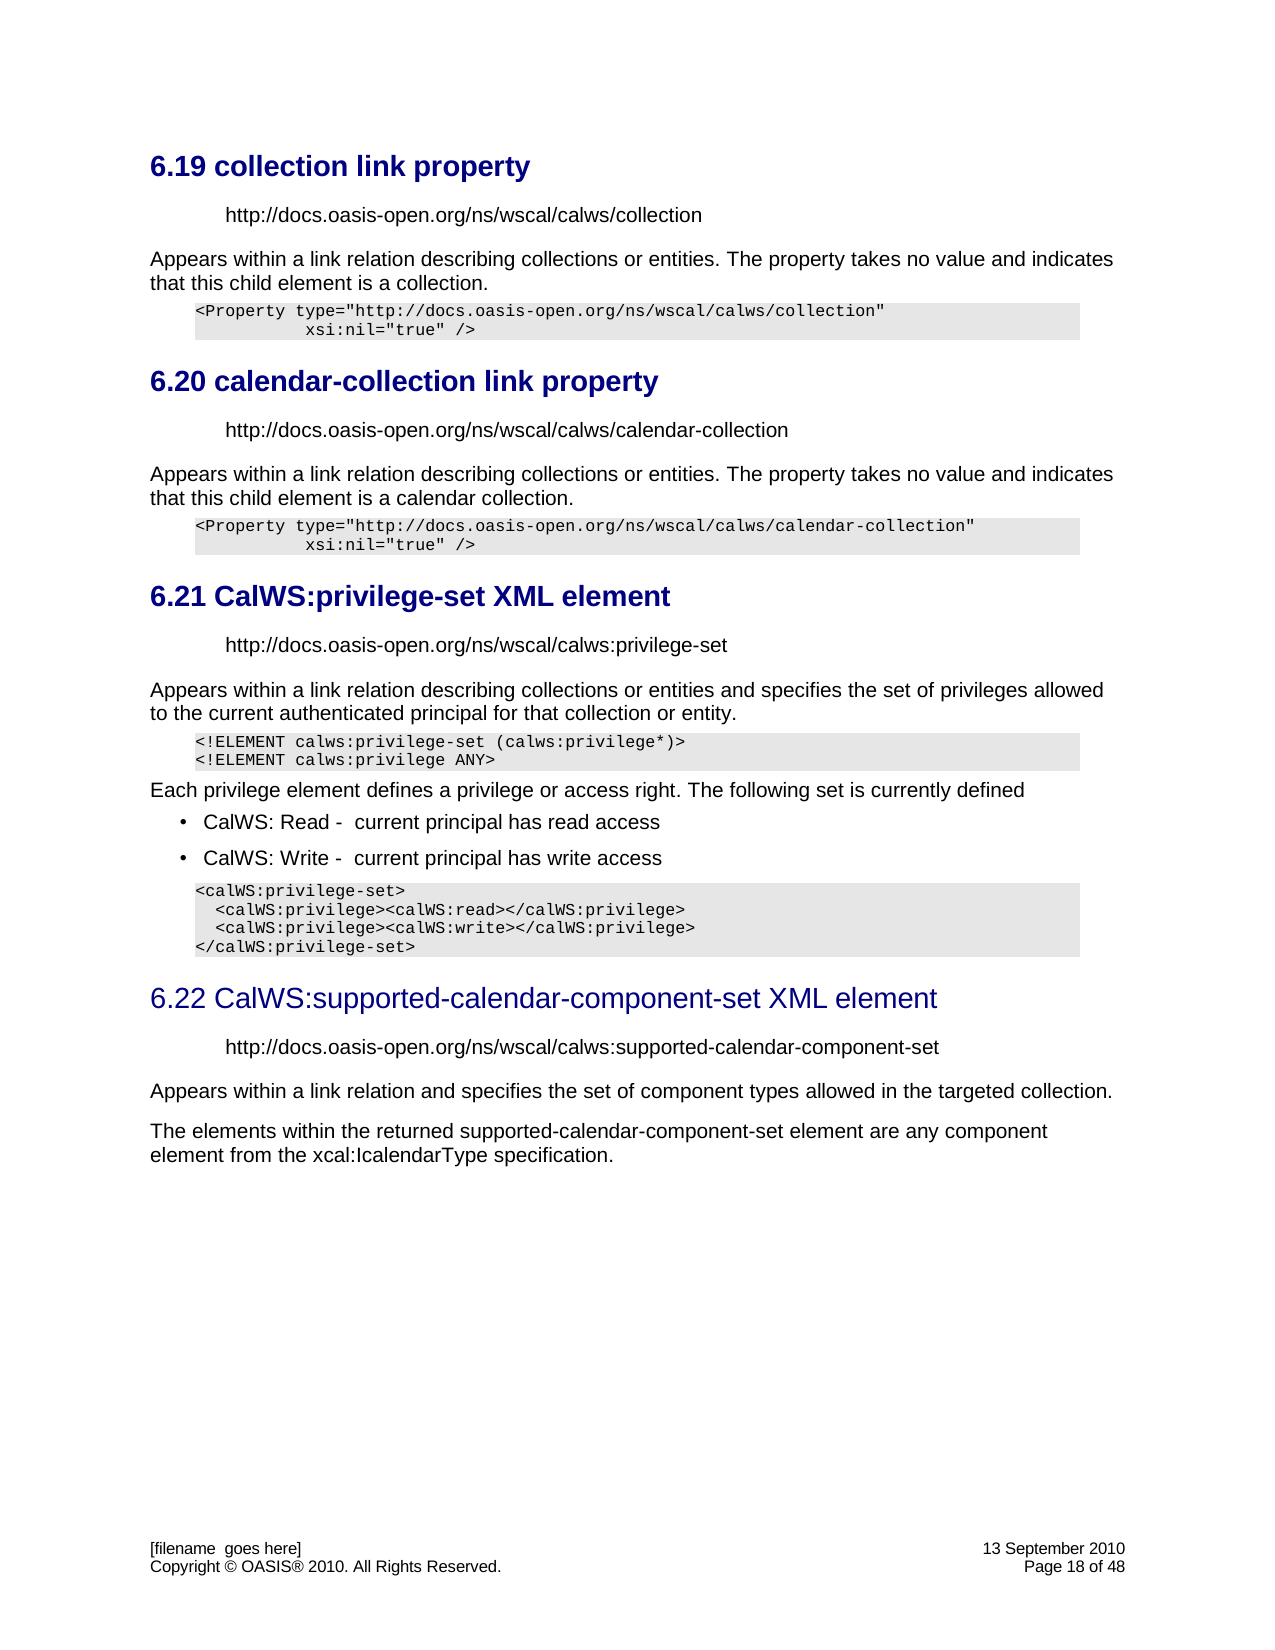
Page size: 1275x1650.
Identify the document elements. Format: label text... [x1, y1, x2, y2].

text http://docs.oasis-open.org/ns/wscal/calws:supported-calendar-component-set [225, 1035, 1125, 1059]
text http://docs.oasis-open.org/ns/wscal/calws:privilege-set [225, 634, 1125, 657]
text xsi:nil="true" /> [195, 537, 1080, 555]
list CalWS: Read - current principal has read access [150, 811, 1125, 834]
list CalWS: Write - current principal has write access [150, 847, 1125, 870]
text http://docs.oasis-open.org/ns/wscal/calws/calendar-collection [225, 418, 1125, 442]
text <!ELEMENT calws:privilege ANY> [195, 752, 1080, 771]
text The elements within the returned supported-calendar-component-set element are any component element from the xcal:IcalendarType specification. [150, 1120, 1125, 1167]
text Appears within a link relation describing collections or entities. The property takes no value and indicates that this child element is a collection. [150, 248, 1125, 295]
subtitle CalWS:supported-calendar-component-set XML element [150, 982, 1125, 1014]
text Each privilege element defines a privilege or access right. The following set is currently defined [150, 779, 1125, 802]
subtitle calendar-collection link property [150, 365, 1125, 398]
text <Property type="http://docs.oasis-open.org/ns/wscal/calws/calendar-collection" [195, 518, 1080, 537]
text <Property type="http://docs.oasis-open.org/ns/wscal/calws/collection" [195, 303, 1080, 322]
text Appears within a link relation describing collections or entities and specifies the set of privileges allowed to the current authenticated principal for that collection or entity. [150, 678, 1125, 725]
text <calWS:privilege><calWS:write></calWS:privilege> [195, 920, 1080, 938]
text </calWS:privilege-set> [195, 938, 1080, 957]
text Appears within a link relation and specifies the set of component types allowed in the targeted collection. [150, 1080, 1125, 1103]
text <!ELEMENT calws:privilege-set (calws:privilege*)> [195, 733, 1080, 752]
text <calWS:privilege><calWS:read></calWS:privilege> [195, 901, 1080, 920]
subtitle CalWS:privilege-set XML element [150, 580, 1125, 613]
subtitle collection link property [150, 150, 1125, 182]
text http://docs.oasis-open.org/ns/wscal/calws/collection [225, 203, 1125, 227]
text Appears within a link relation describing collections or entities. The property takes no value and indicates that this child element is a calendar collection. [150, 463, 1125, 510]
text <calWS:privilege-set> [195, 883, 1080, 901]
text xsi:nil="true" /> [195, 322, 1080, 340]
